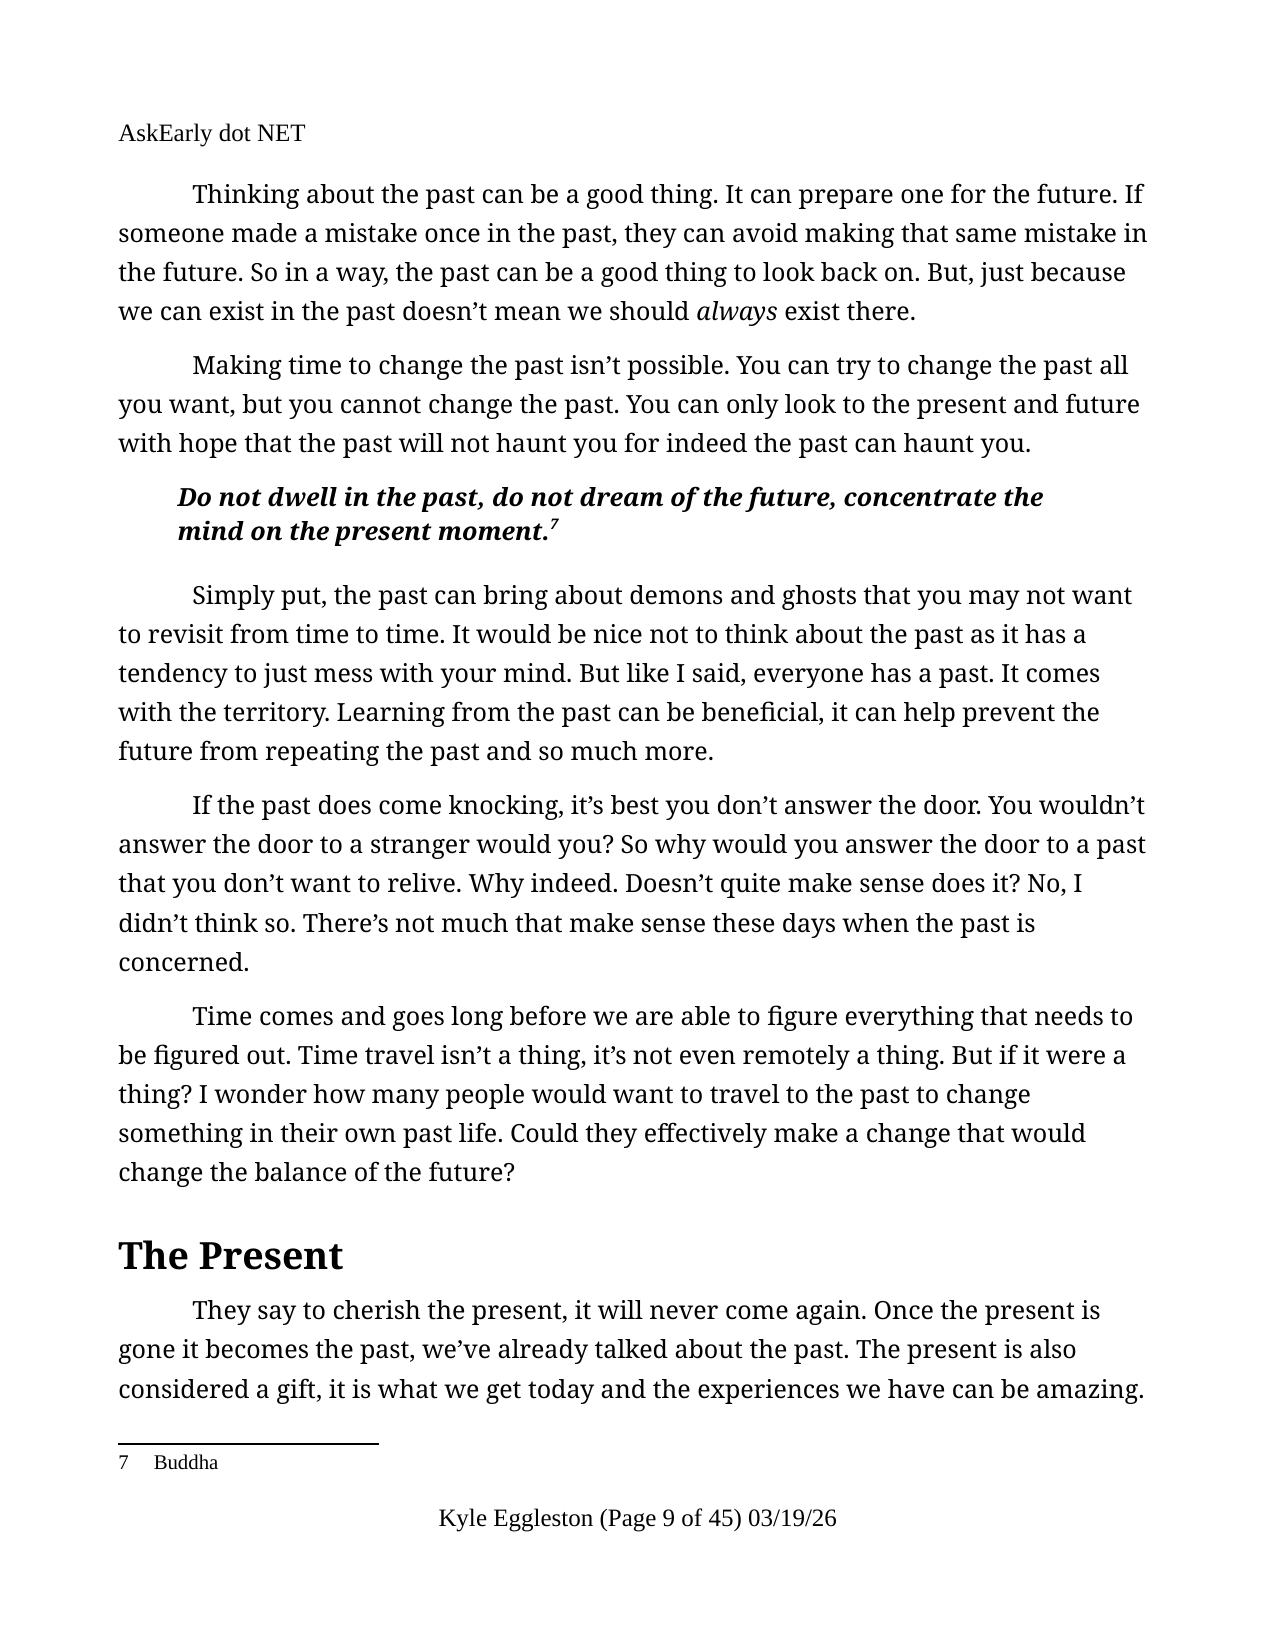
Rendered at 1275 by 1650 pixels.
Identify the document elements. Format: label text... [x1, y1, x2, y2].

text Making time to change the past isn’t possible. You can try to change the past all you want, but you cannot change the past. You can only look to the present and future with hope that the past will not haunt you for indeed the past can haunt you. [118, 348, 1157, 460]
subtitle The Present [118, 1229, 1157, 1280]
text Simply put, the past can bring about demons and ghosts that you may not want to revisit from time to time. It would be nice not to think about the past as it has a tendency to just mess with your mind. But like I said, everyone has a past. It comes with the territory. Learning from the past can be beneficial, it can help prevent the future from repeating the past and so much more. [118, 577, 1157, 768]
text Thinking about the past can be a good thing. It can prepare one for the future. If someone made a mistake once in the past, they can avoid making that same mistake in the future. So in a way, the past can be a good thing to look back on. But, just because we can exist in the past doesn’t mean we should always exist there. [118, 176, 1157, 328]
text If the past does come knocking, it’s best you don’t answer the door. You wouldn’t answer the door to a stranger would you? So why would you answer the door to a past that you don’t want to relive. Why indeed. Doesn’t quite make sense does it? No, I didn’t think so. There’s not much that make sense these days when the past is concerned. [118, 788, 1157, 978]
text They say to cherish the present, it will never come again. Once the present is gone it becomes the past, we’ve already talked about the past. The present is also considered a gift, it is what we get today and the experiences we have can be amazing. [118, 1293, 1157, 1405]
text Buddha [118, 1449, 1157, 1474]
text Do not dwell in the past, do not dream of the future, concentrate the mind on the present moment. [177, 480, 1098, 548]
text Time comes and goes long before we are able to figure everything that needs to be figured out. Time travel isn’t a thing, it’s not even remotely a thing. But if it were a thing? I wonder how many people would want to travel to the past to change something in their own past life. Could they effectively make a change that would change the balance of the future? [118, 998, 1157, 1189]
